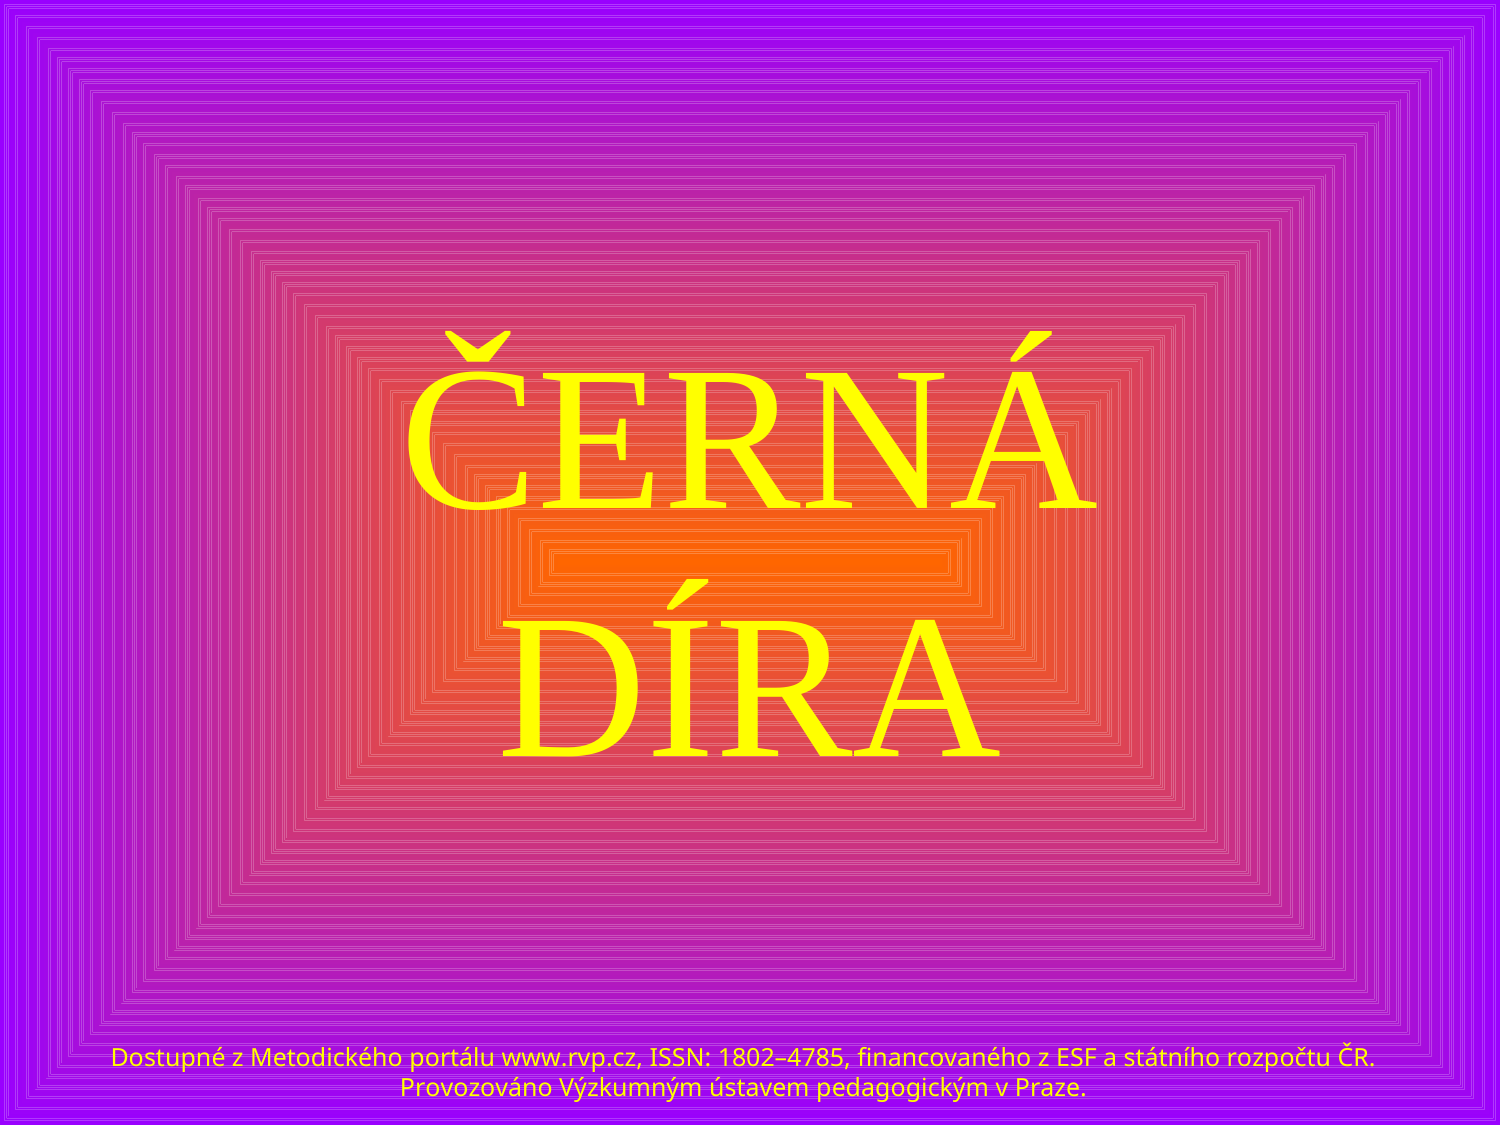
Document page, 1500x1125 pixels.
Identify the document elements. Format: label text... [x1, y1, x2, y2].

text_box ČERNÁ DÍRA [0, 294, 1500, 806]
text_box Dostupné z Metodického portálu www.rvp.cz, ISSN: 1802–4785, financovaného z ESF a státního rozpočtu ČR. Provozováno Výzkumným ústavem pedagogickým v Praze. [35, 1041, 1454, 1102]
